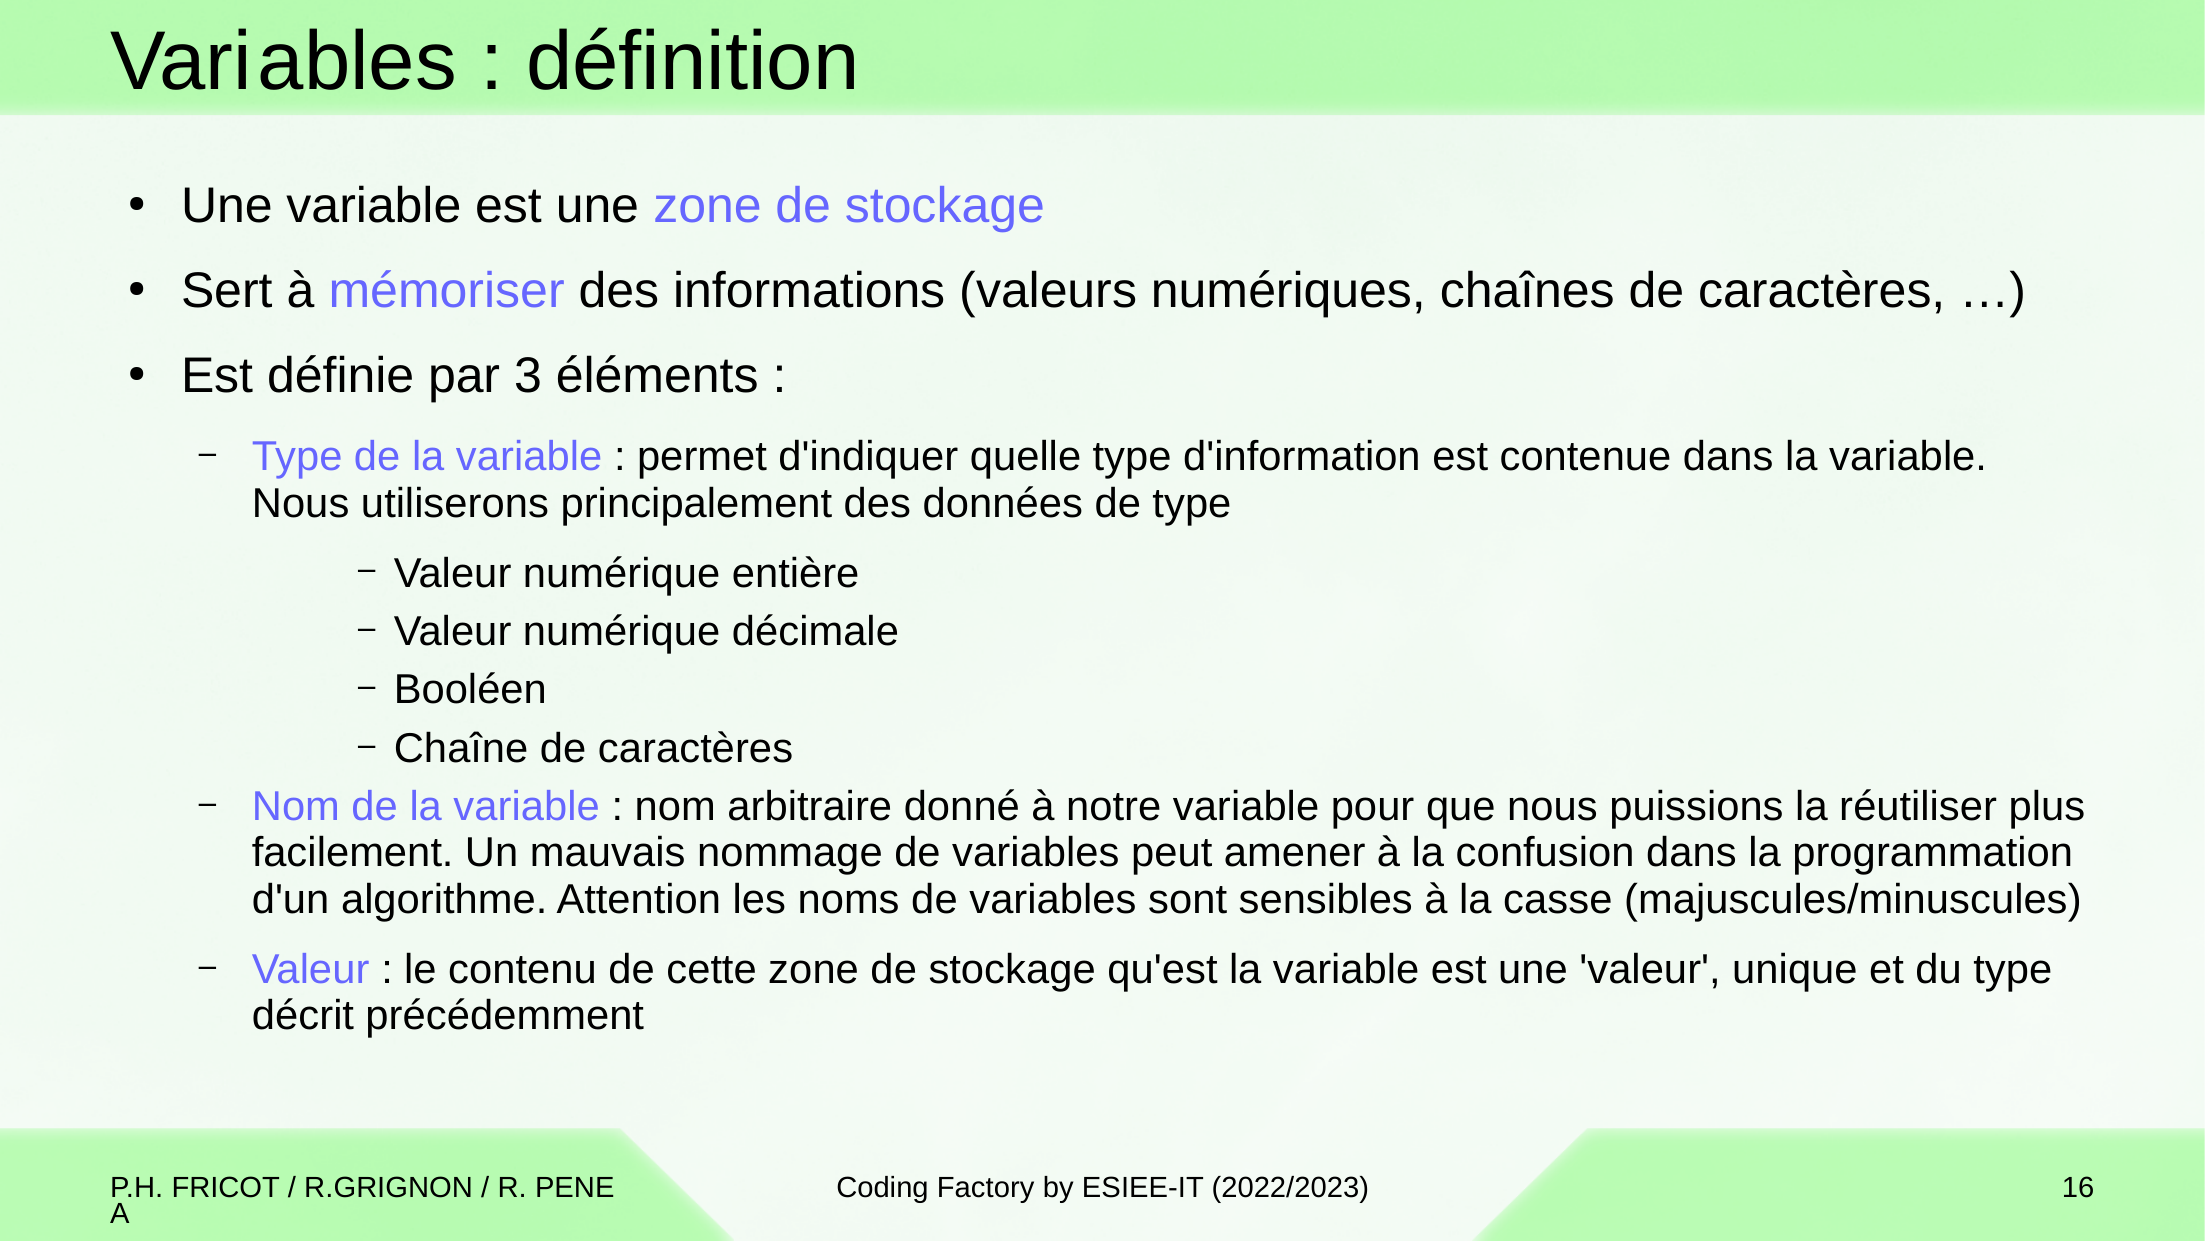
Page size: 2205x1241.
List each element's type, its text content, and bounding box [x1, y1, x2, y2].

title Vari ables : définition [110, 49, 2095, 248]
list Une variable est une zone de stockage Sert à mémoriser des informations (valeurs numériques, chaînes de caractères, …) Est définie par 3 éléments : Type de la variable : permet d'indiquer quelle type d'information est contenue dans la variable. Nous utiliserons principalement des données de type Valeur numérique entière Valeur numérique décimale Booléen Chaîne de caractères Nom de la variable : nom arbitraire donné à notre variable pour que nous puissions la réutiliser plus facilement. Un mauvais nommage de variables peut amener à la confusion dans la programmation d'un algorithme. Attention les noms de variables sont sensibles à la casse (majuscules/minuscules) Valeur : le contenu de cette zone de stockage qu'est la variable est une 'valeur', unique et du type décrit précédemment [110, 248, 2095, 1064]
picture [0, 0, 2205, 1241]
